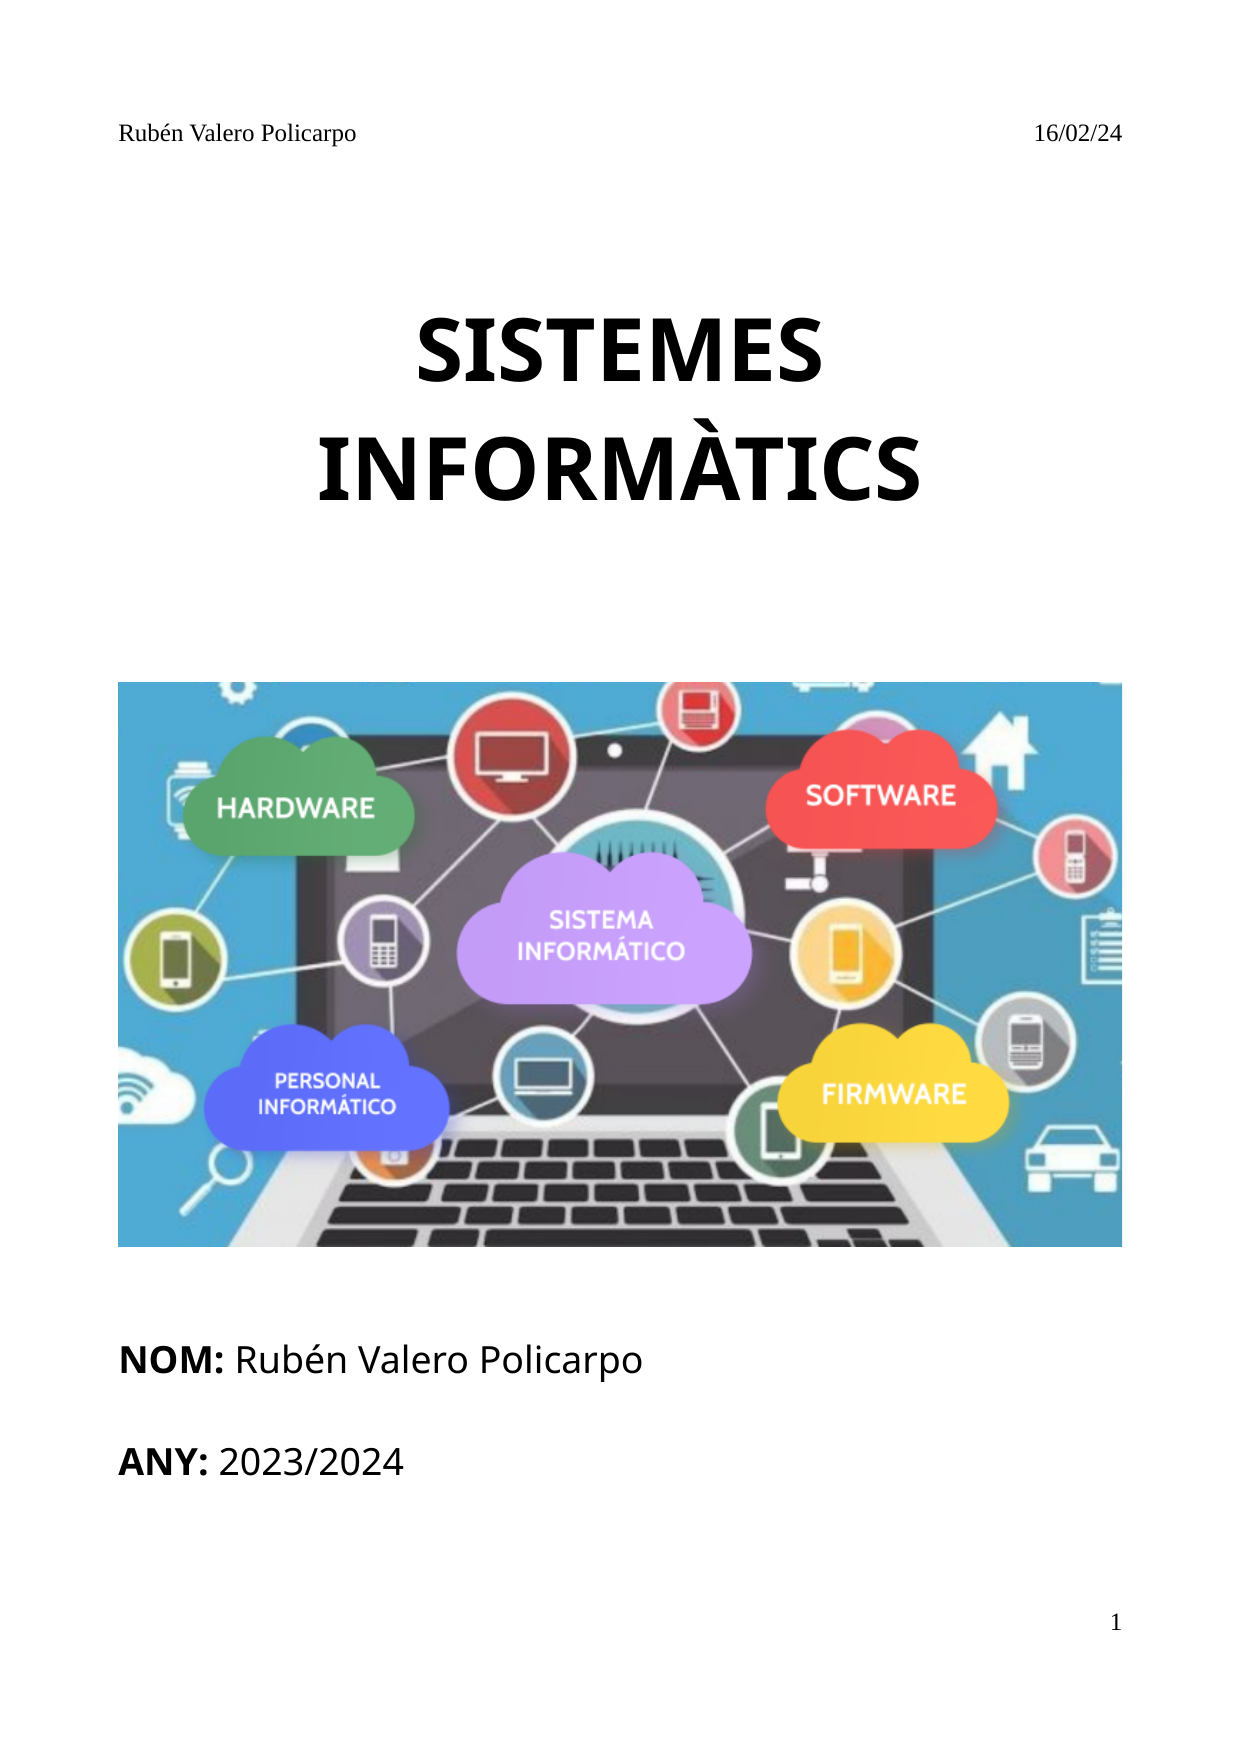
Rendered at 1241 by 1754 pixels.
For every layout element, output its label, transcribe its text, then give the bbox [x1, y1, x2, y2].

text ANY: 2023/2024 [118, 1435, 1122, 1486]
picture [118, 682, 1123, 1247]
title SISTEMES INFORMÀTICS [118, 288, 1122, 526]
text NOM: Rubén Valero Policarpo [118, 1333, 1122, 1384]
